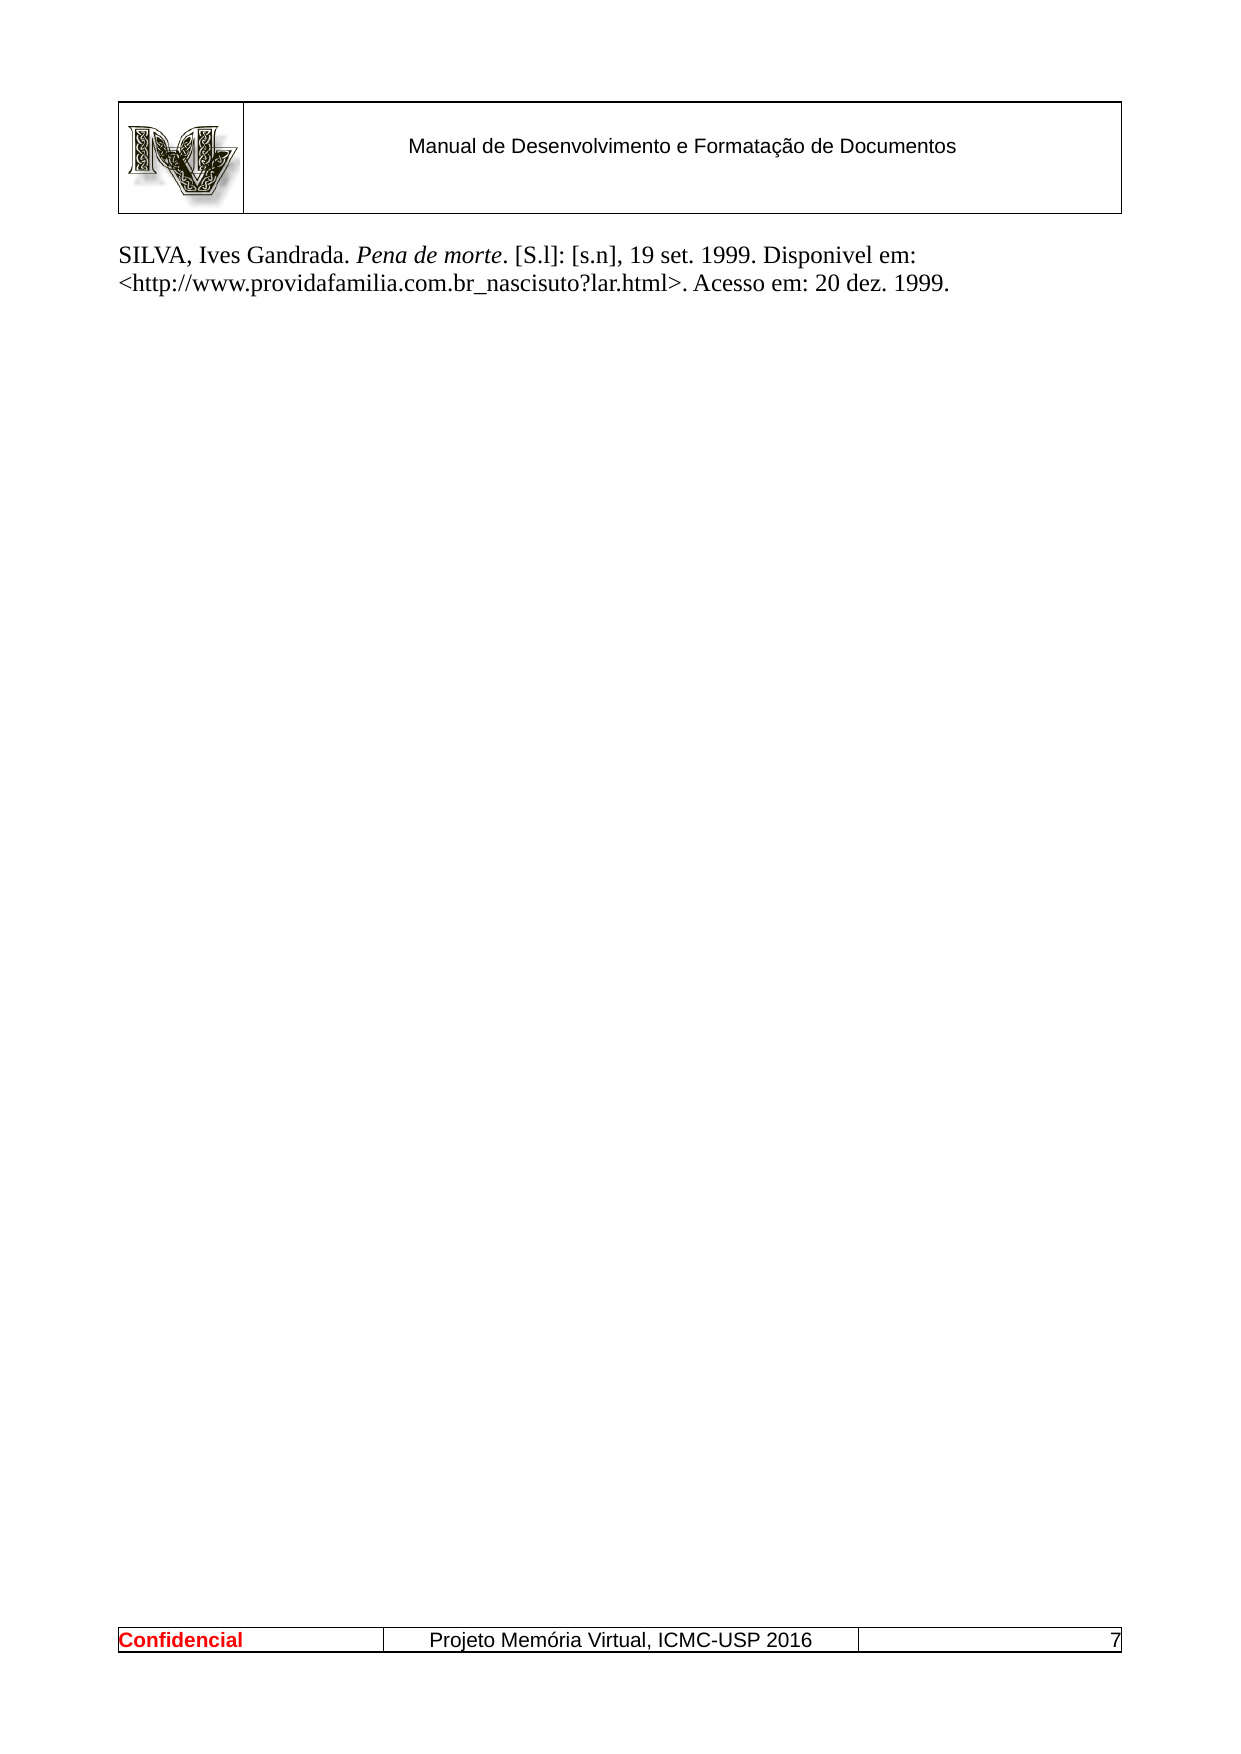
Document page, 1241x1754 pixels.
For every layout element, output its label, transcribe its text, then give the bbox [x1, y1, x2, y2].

text SILVA, Ives Gandrada. Pena de morte. [S.l]: [s.n], 19 set. 1999. Disponivel em: <http://www.providafamilia.com.br_nascisuto?lar.html>. Acesso em: 20 dez. 1999. [118, 241, 1122, 297]
picture [121, 109, 241, 212]
